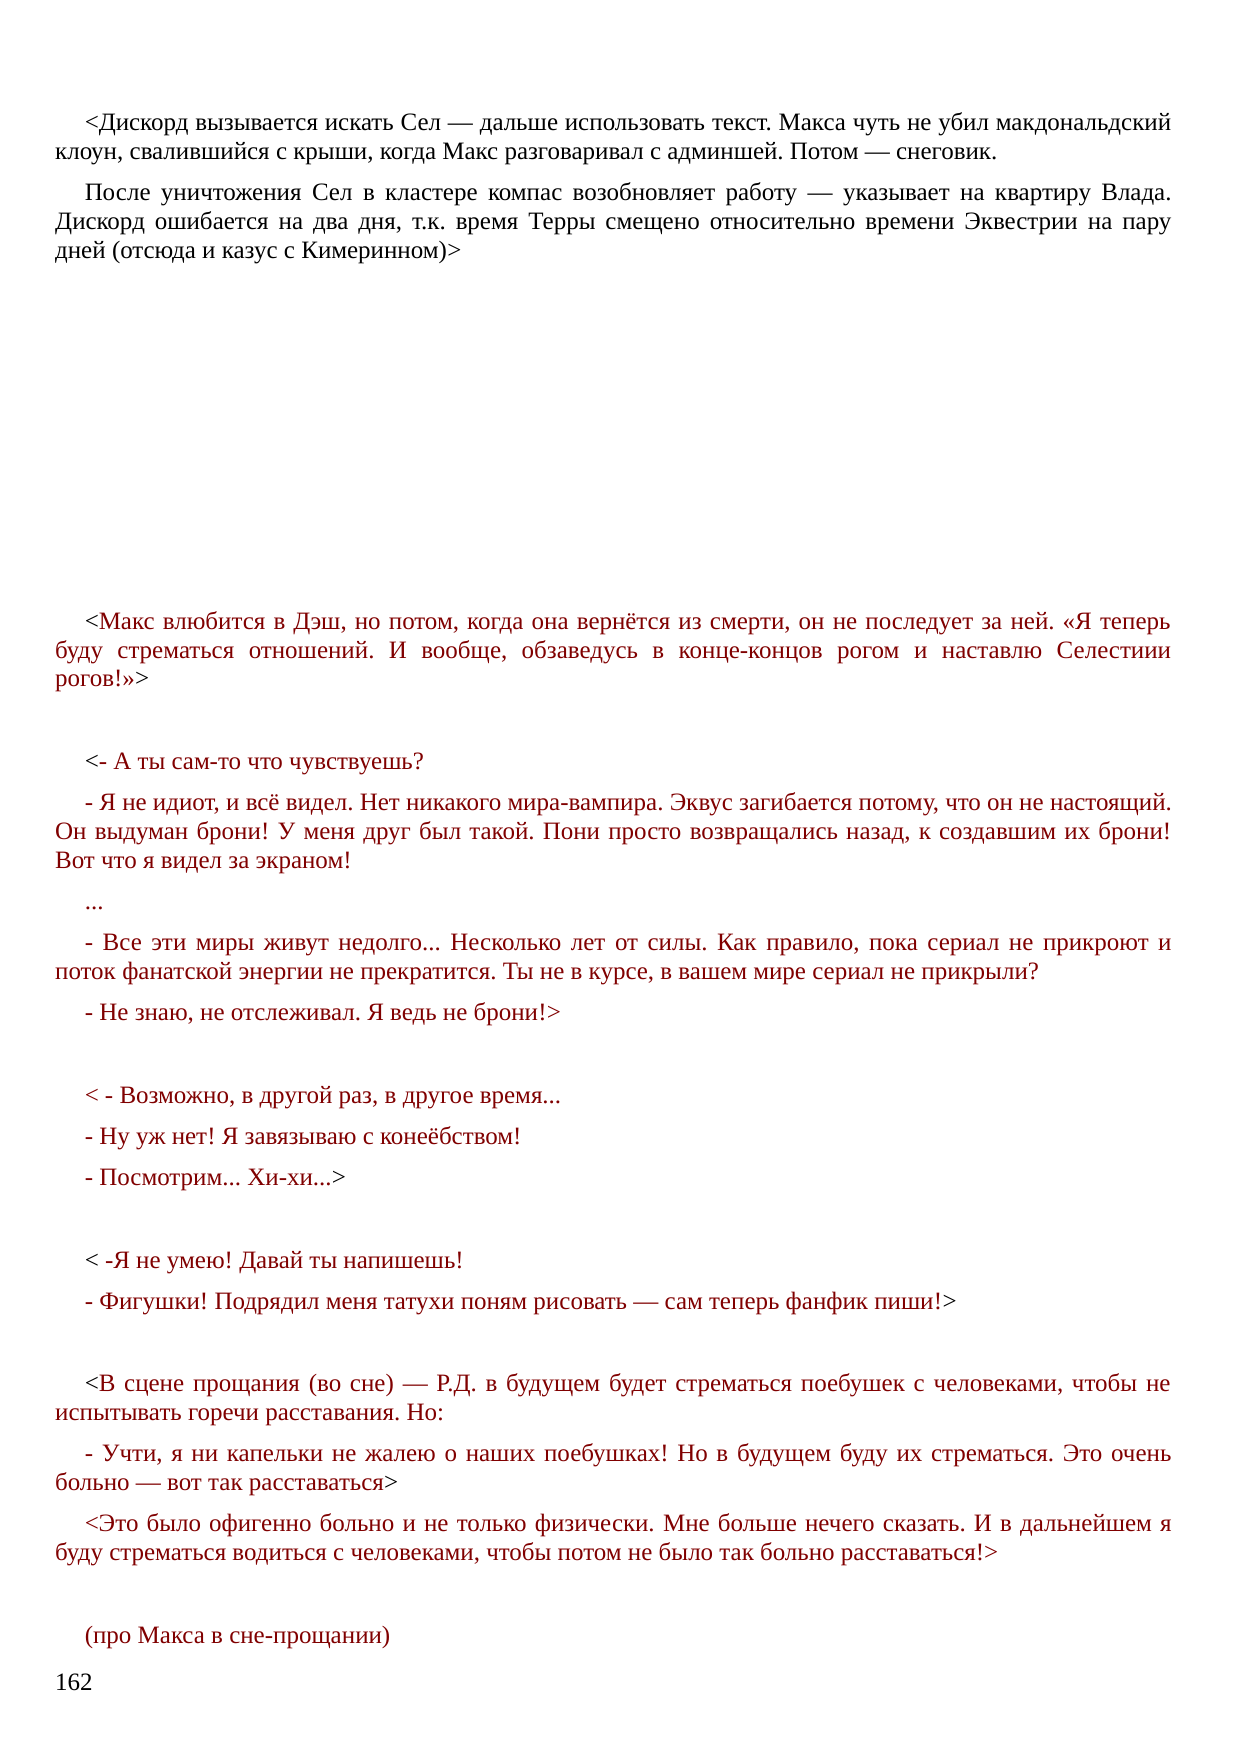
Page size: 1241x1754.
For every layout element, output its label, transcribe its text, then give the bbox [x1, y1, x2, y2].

text - Я не идиот, и всё видел. Нет никакого мира-вампира. Эквус загибается потому, что он не настоящий. Он выдуман брони! У меня друг был такой. Пони просто возвращались назад, к создавшим их брони! Вот что я видел за экраном! [55, 787, 1173, 873]
text (про Макса в сне-прощании) [55, 1620, 1173, 1648]
text <Это было офигенно больно и не только физически. Мне больше нечего сказать. И в дальнейшем я буду стрематься водиться с человеками, чтобы потом не было так больно расставаться!> [55, 1508, 1173, 1566]
text <В сцене прощания (во сне) — Р.Д. в будущем будет стрематься поебушек с человеками, чтобы не испытывать горечи расставания. Но: [55, 1368, 1173, 1426]
text <- А ты сам-то что чувствуешь? [55, 746, 1173, 775]
text - Фигушки! Подрядил меня татухи поням рисовать — сам теперь фанфик пиши!> [55, 1286, 1173, 1315]
text < -Я не умею! Давай ты напишешь! [55, 1245, 1173, 1273]
text - Не знаю, не отслеживал. Я ведь не брони!> [55, 997, 1173, 1026]
text - Все эти миры живут недолго... Несколько лет от силы. Как правило, пока сериал не прикроют и поток фанатской энергии не прекратится. Ты не в курсе, в вашем мире сериал не прикрыли? [55, 927, 1173, 985]
text - Посмотрим... Хи-хи...> [55, 1162, 1173, 1191]
text После уничтожения Сел в кластере компас возобновляет работу — указывает на квартиру Влада. Дискорд ошибается на два дня, т.к. время Терры смещено относительно времени Эквестрии на пару дней (отсюда и казус с Кимеринном)> [55, 177, 1173, 263]
text <Макс влюбится в Дэш, но потом, когда она вернётся из смерти, он не последует за ней. «Я теперь буду стрематься отношений. И вообще, обзаведусь в конце-концов рогом и наставлю Селестиии рогов!»> [55, 606, 1173, 692]
text ... [55, 886, 1173, 915]
text - Учти, я ни капельки не жалею о наших поебушках! Но в будущем буду их стрематься. Это очень больно — вот так расставаться> [55, 1438, 1173, 1496]
text < - Возможно, в другой раз, в другое время... [55, 1080, 1173, 1108]
text <Дискорд вызывается искать Сел — дальше использовать текст. Макса чуть не убил макдональдский клоун, свалившийся с крыши, когда Макс разговаривал с админшей. Потом — снеговик. [55, 107, 1173, 165]
text - Ну уж нет! Я завязываю с конеёбством! [55, 1121, 1173, 1150]
